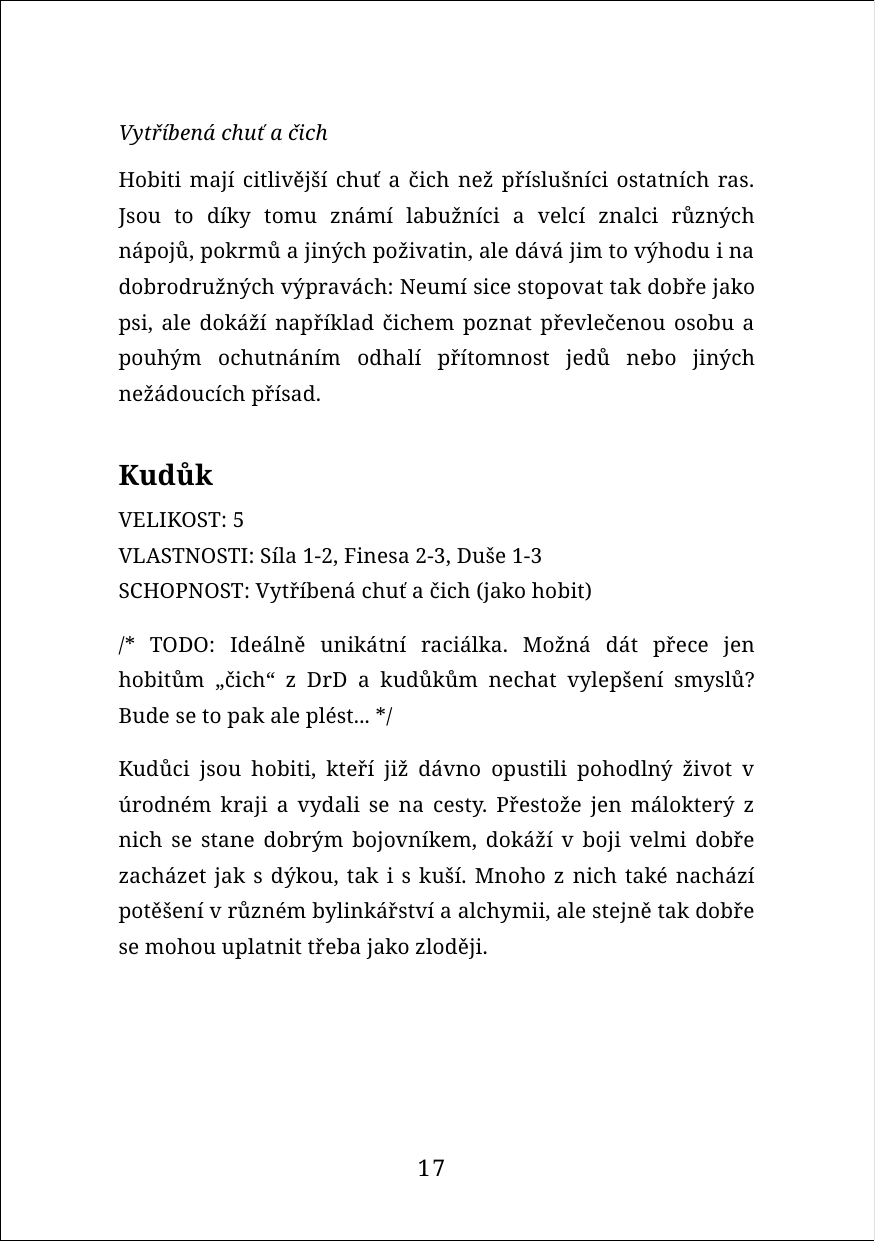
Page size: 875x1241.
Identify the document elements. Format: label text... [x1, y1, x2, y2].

subtitle Kudůk [118, 456, 756, 494]
text VELIKOST: 5 VLASTNOSTI: Síla 1-2, Finesa 2-3, Duše 1-3 SCHOPNOST: Vytříbená chuť a čich (jako hobit) [118, 506, 756, 605]
text Kudůci jsou hobiti, kteří již dávno opustili pohodlný život v úrodném kraji a vydali se na cesty. Přestože jen málokterý z nich se stane dobrým bojovníkem, dokáží v boji velmi dobře zacházet jak s dýkou, tak i s kuší. Mnoho z nich také nachází potěšení v různém bylinkářství a alchymii, ale stejně tak dobře se mohou uplatnit třeba jako zloději. [118, 754, 756, 960]
text Hobiti mají citlivější chuť a čich než příslušníci ostatních ras. Jsou to díky tomu známí labužníci a velcí znalci různých nápojů, pokrmů a jiných poživatin, ale dává jim to výhodu i na dobrodružných výpravách: Neumí sice stopovat tak dobře jako psi, ale dokáží například čichem poznat převlečenou osobu a pouhým ochutnáním odhalí přítomnost jedů nebo jiných nežádoucích přísad. [118, 166, 756, 407]
text Vytříbená chuť a čich [118, 118, 756, 147]
text /* TODO: Ideálně unikátní raciálka. Možná dát přece jen hobitům „čich“ z DrD a kudůkům nechat vylepšení smyslů? Bude se to pak ale plést... */ [118, 630, 756, 729]
